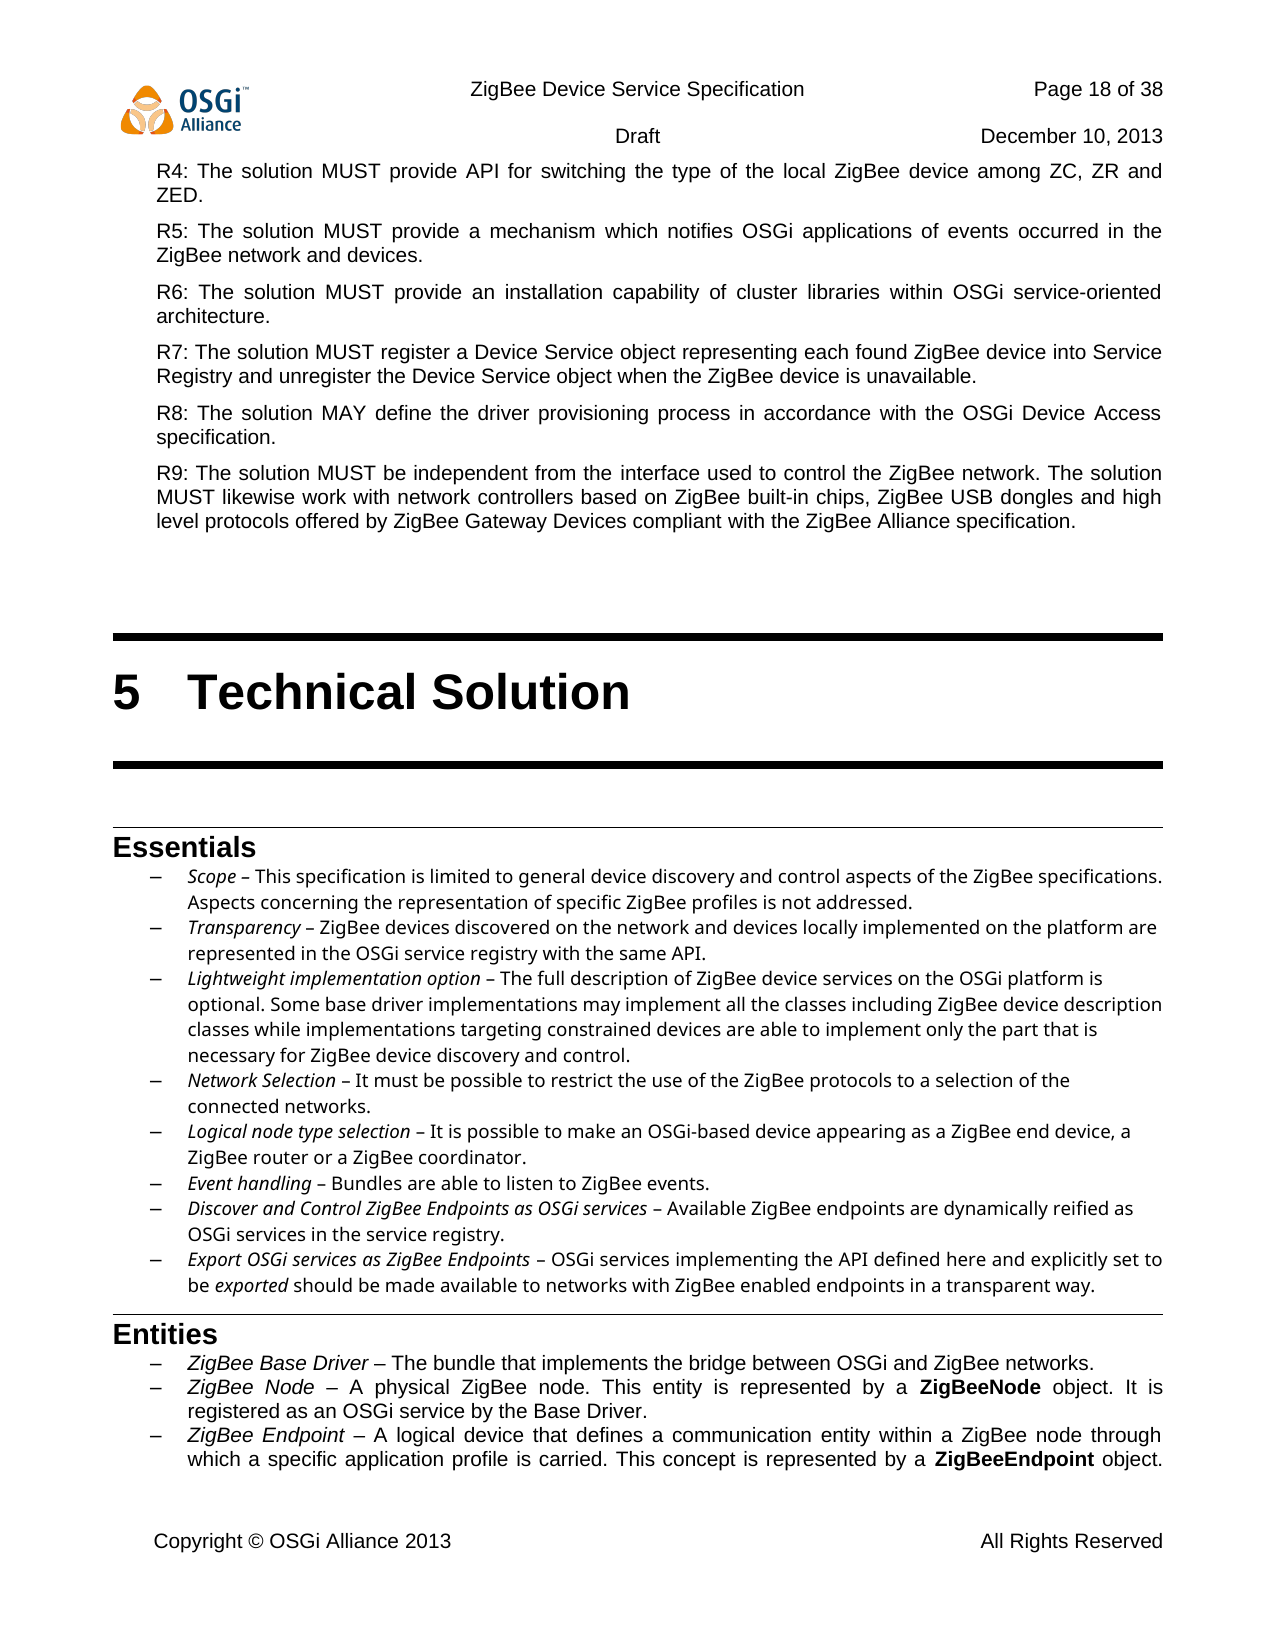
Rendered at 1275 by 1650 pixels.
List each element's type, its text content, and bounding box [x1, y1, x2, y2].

picture [113, 78, 257, 142]
list ZigBee Endpoint – A logical device that defines a communication entity within a ZigBee node through which a specific application profile is carried. This concept is represented by a ZigBeeEndpoint object. [150, 1423, 1163, 1471]
text R5: The solution MUST provide a mechanism which notifies OSGi applications of events occurred in the ZigBee network and devices. [156, 219, 1163, 267]
text R9: The solution MUST be independent from the interface used to control the ZigBee network. The solution MUST likewise work with network controllers based on ZigBee built-in chips, ZigBee USB dongles and high level protocols offered by ZigBee Gateway Devices compliant with the ZigBee Alliance specification. [156, 461, 1163, 533]
list Logical node type selection – It is possible to make an OSGi-based device appearing as a ZigBee end device, a ZigBee router or a ZigBee coordinator. [150, 1119, 1163, 1170]
text R4: The solution MUST provide API for switching the type of the local ZigBee device among ZC, ZR and ZED. [156, 159, 1163, 207]
list Transparency – ZigBee devices discovered on the network and devices locally implemented on the platform are represented in the OSGi service registry with the same API. [150, 914, 1163, 966]
text R6: The solution MUST provide an installation capability of cluster libraries within OSGi service-oriented architecture. [156, 280, 1163, 328]
list Event handling – Bundles are able to listen to ZigBee events. [150, 1170, 1163, 1195]
subtitle Entities [112, 1315, 1163, 1351]
subtitle Essentials [112, 828, 1163, 863]
list ZigBee Base Driver – The bundle that implements the bridge between OSGi and ZigBee networks. [150, 1351, 1163, 1375]
list Lightweight implementation option – The full description of ZigBee device services on the OSGi platform is optional. Some base driver implementations may implement all the classes including ZigBee device description classes while implementations targeting constrained devices are able to implement only the part that is necessary for ZigBee device discovery and control. [150, 966, 1163, 1068]
list Network Selection – It must be possible to restrict the use of the ZigBee protocols to a selection of the connected networks. [150, 1068, 1163, 1119]
text R8: The solution MAY define the driver provisioning process in accordance with the OSGi Device Access specification. [156, 401, 1163, 448]
list Discover and Control ZigBee Endpoints as OSGi services – Available ZigBee endpoints are dynamically reified as OSGi services in the service registry. [150, 1195, 1163, 1246]
list ZigBee Node – A physical ZigBee node. This entity is represented by a ZigBeeNode object. It is registered as an OSGi service by the Base Driver. [150, 1375, 1163, 1423]
text R7: The solution MUST register a Device Service object representing each found ZigBee device into Service Registry and unregister the Device Service object when the ZigBee device is unavailable. [156, 340, 1163, 388]
list Scope – This specification is limited to general device discovery and control aspects of the ZigBee specifications. Aspects concerning the representation of specific ZigBee profiles is not addressed. [150, 863, 1163, 914]
subtitle Technical Solution [112, 634, 1163, 769]
list Export OSGi services as ZigBee Endpoints – OSGi services implementing the API defined here and explicitly set to be exported should be made available to networks with ZigBee enabled endpoints in a transparent way. [150, 1246, 1163, 1297]
